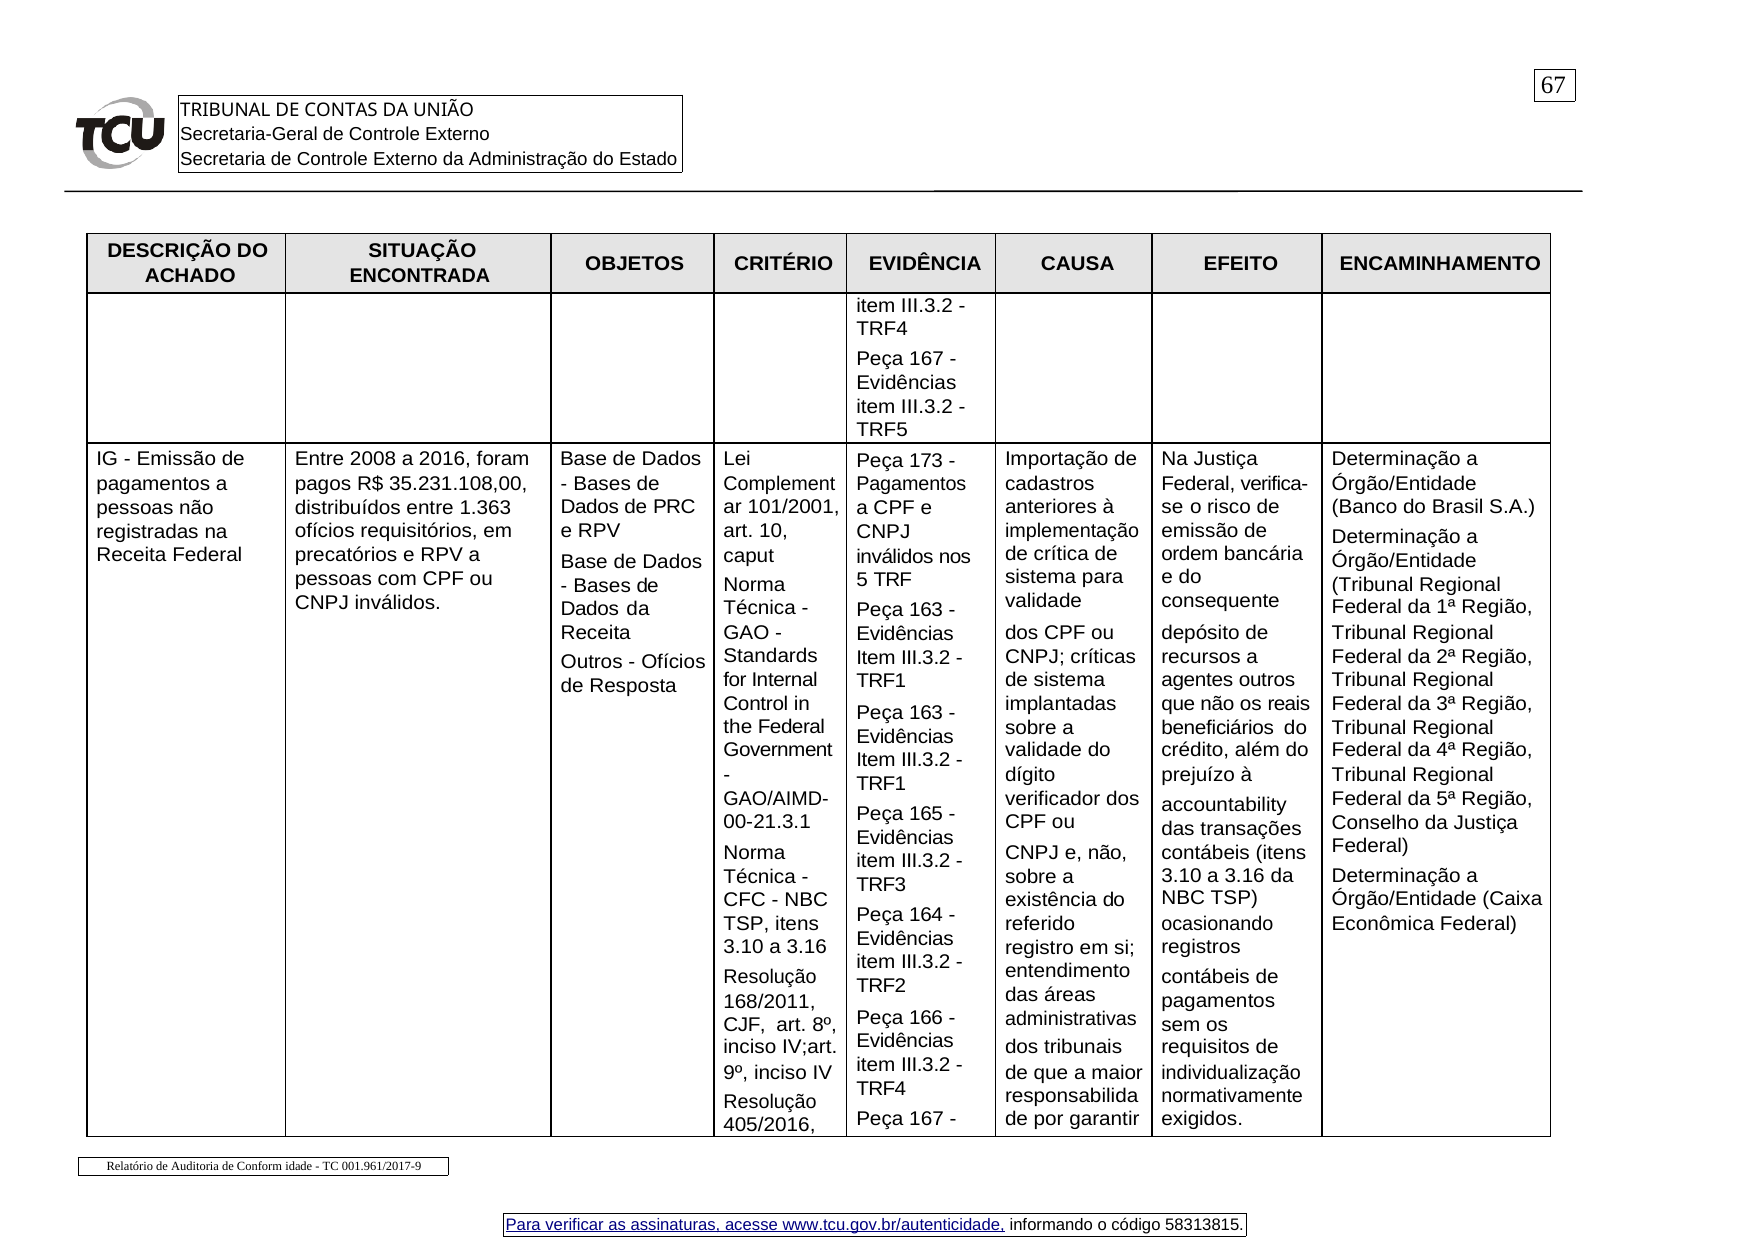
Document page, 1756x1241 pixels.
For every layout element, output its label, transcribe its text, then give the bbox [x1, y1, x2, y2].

table_cell [88, 294, 285, 442]
table_cell Órgão/Entidade (Banco do Brasil S.A.) Determinação a Órgão/Entidade (Tribunal Regional Federal da 1ª Região, [1323, 470, 1550, 619]
table_cell Receita Outros - Ofícios de Resposta [552, 619, 713, 761]
table_cell [286, 294, 550, 442]
table_cell [1323, 294, 1550, 442]
table_cell [286, 761, 550, 910]
table_cell [552, 910, 713, 1059]
table_header SITUAÇÃO ENCONTRADA [286, 234, 550, 292]
table_header CRITÉRIO [715, 234, 846, 292]
table_header EFEITO [1153, 234, 1321, 292]
table_cell Base de Dados [552, 444, 713, 470]
table_cell prejuízo à accountability das transações contábeis (itens 3.10 a 3.16 da NBC TSP) [1153, 761, 1321, 910]
table_cell [552, 294, 713, 442]
table_cell - GAO/AIMD- 00-21.3.1 Norma Técnica - CFC - NBC [715, 761, 846, 910]
table_cell GAO - Standards for Internal Control in the Federal Government [715, 619, 846, 761]
table_cell Entre 2008 a 2016, foram [286, 444, 550, 470]
table_cell [88, 619, 285, 761]
table_cell Importação de [996, 444, 1151, 470]
table_cell Na Justiça [1153, 444, 1321, 470]
table_cell referido registro em si; entendimento das áreas administrativas dos tribunais [996, 910, 1151, 1059]
table_cell [1323, 1059, 1550, 1136]
table_cell [88, 910, 285, 1059]
table_cell Bases de Dados de PRC e RPV Base de Dados Bases de Dados da [552, 470, 713, 619]
table_cell [996, 294, 1151, 442]
table_cell Peça 173 - Pagamentos a CPF e CNPJ inválidos nos 5 TRF Peça 163 - Evidências Item III.3.2 - TRF1 Peça 163 - Evidências Item III.3.2 - TRF1 Peça 165 - Evidências item III.3.2 - TRF3 Peça 164 - Evidências item III.3.2 - TRF2 Peça 166 - Evidências item III.3.2 - TRF4 Peça 167 - [847, 444, 995, 1136]
table_cell [286, 910, 550, 1059]
table_cell Lei [715, 444, 846, 470]
table_cell Determinação a [1323, 444, 1550, 470]
table_cell dos CPF ou CNPJ; críticas de sistema implantadas sobre a validade do [996, 619, 1151, 761]
table_header OBJETOS [552, 234, 713, 292]
table_header CAUSA [996, 234, 1151, 292]
table_cell IG - Emissão de [88, 444, 285, 470]
table_cell [286, 619, 550, 761]
table_cell pagamentos a pessoas não registradas na Receita Federal [88, 470, 285, 619]
table_cell pagos R$ 35.231.108,00, distribuídos entre 1.363 ofícios requisitórios, em precatórios e RPV a pessoas com CPF ou CNPJ inválidos. [286, 470, 550, 619]
table_cell dígito verificador dos CPF ou CNPJ e, não, sobre a existência do [996, 761, 1151, 910]
table_cell TSP, itens 3.10 a 3.16 Resolução 168/2011, CJF, art. 8º, inciso IV;art. [715, 910, 846, 1059]
table_header EVIDÊNCIA [847, 234, 995, 292]
table_cell de que a maior responsabilida de por garantir [996, 1059, 1151, 1136]
table_cell [715, 294, 846, 442]
picture [75, 97, 165, 169]
table_cell [286, 1059, 550, 1136]
table_cell [88, 761, 285, 910]
table_cell item III.3.2 - TRF4 Peça 167 - Evidências item III.3.2 - TRF5 [847, 294, 995, 442]
table_cell depósito de recursos a agentes outros que não os reais beneficiários do crédito, além do [1153, 619, 1321, 761]
table_header ENCAMINHAMENTO [1323, 234, 1550, 292]
table_cell [88, 1059, 285, 1136]
table_cell Tribunal Regional Federal da 5ª Região, Conselho da Justiça Federal) Determinação a Órgão/Entidade (Caixa [1323, 761, 1550, 910]
table_cell individualização normativamente exigidos. [1153, 1059, 1321, 1136]
table_cell Tribunal Regional Federal da 2ª Região, Tribunal Regional Federal da 3ª Região, Tribunal Regional Federal da 4ª Região, [1323, 619, 1550, 761]
table_cell [552, 761, 713, 910]
table_header DESCRIÇÃO DO ACHADO [88, 234, 285, 292]
table_cell Econômica Federal) [1323, 910, 1550, 1059]
table_cell Complement ar 101/2001, art. 10, caput Norma Técnica - [715, 470, 846, 619]
table_cell [1153, 294, 1321, 442]
table_cell 9º, inciso IV Resolução 405/2016, [715, 1059, 846, 1136]
table_cell ocasionando registros contábeis de pagamentos sem os requisitos de [1153, 910, 1321, 1059]
table_cell cadastros anteriores à implementação de crítica de sistema para validade [996, 470, 1151, 619]
table_cell [552, 1059, 713, 1136]
table_cell Federal, verifica- se o risco de emissão de ordem bancária e do consequente [1153, 470, 1321, 619]
